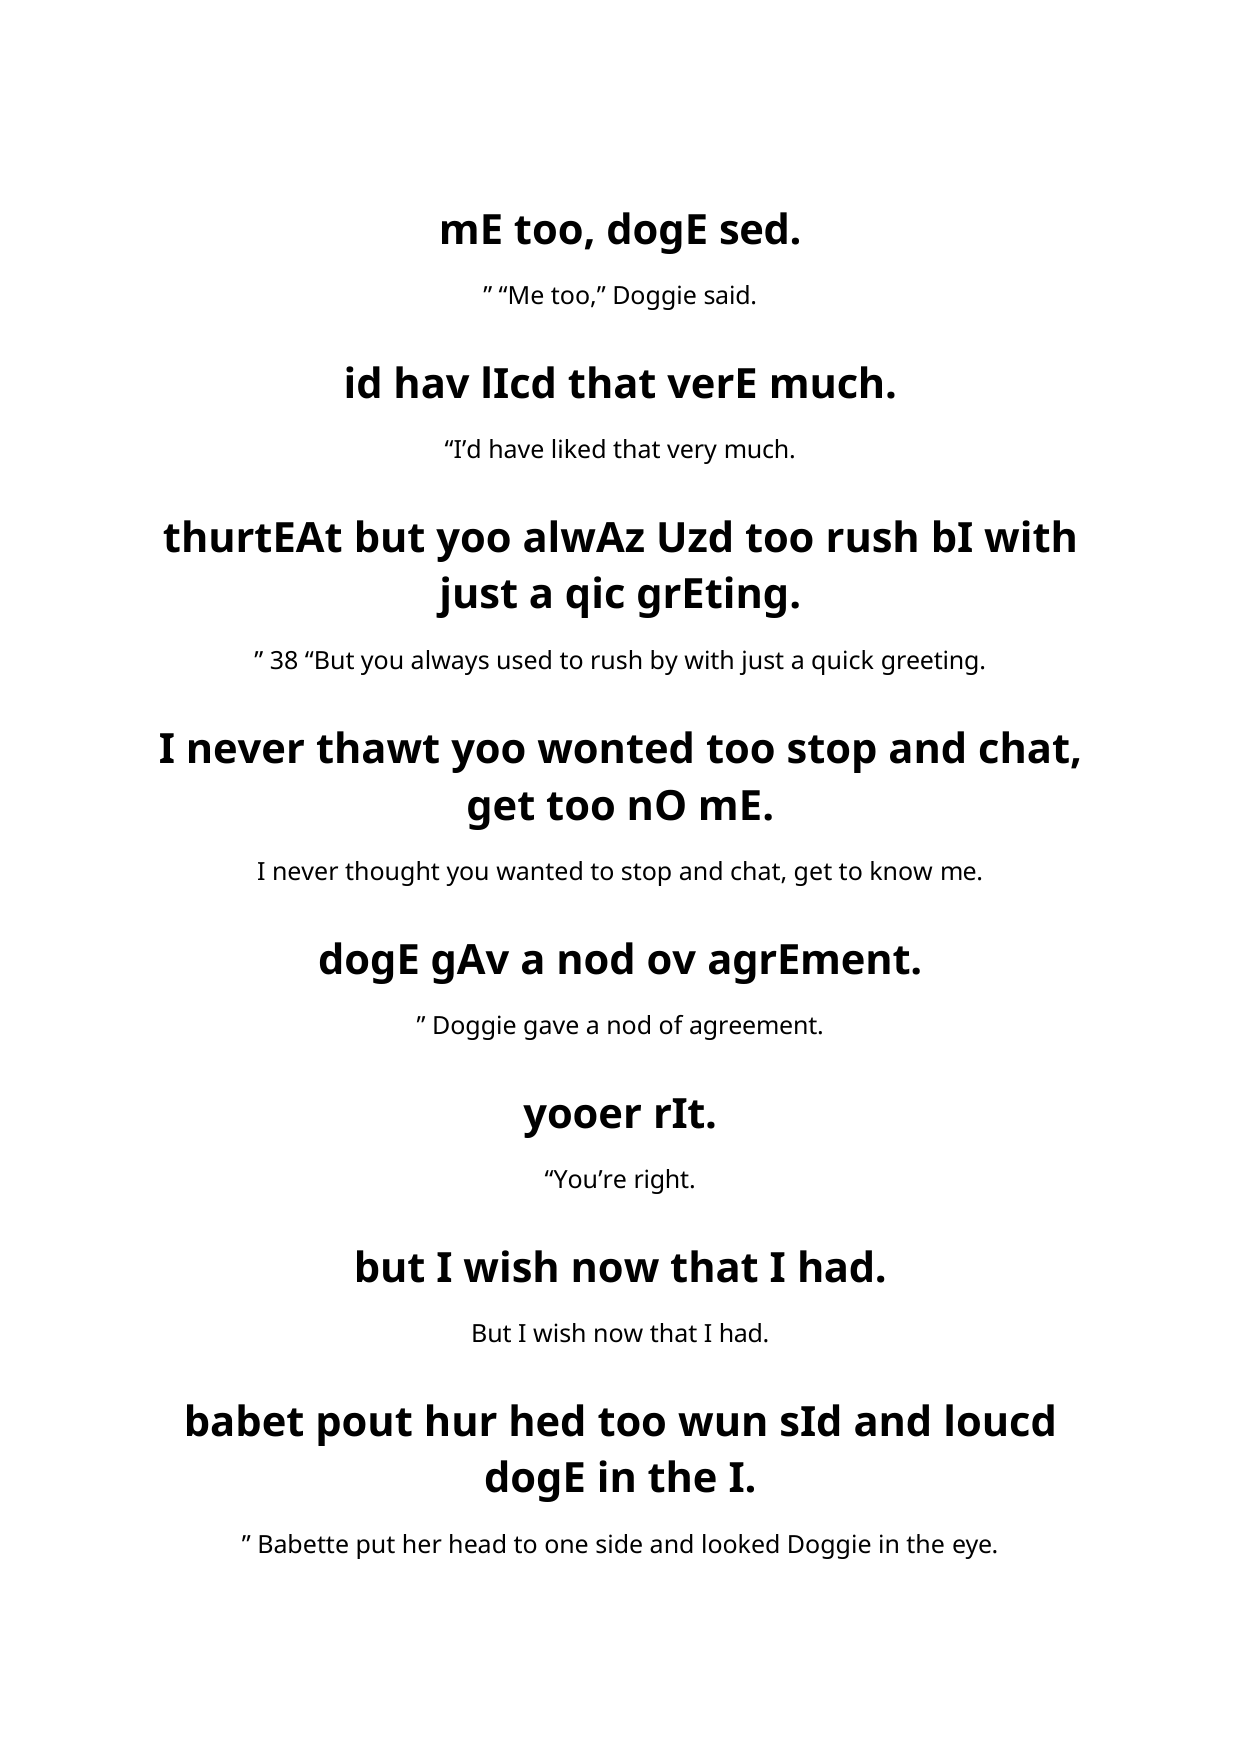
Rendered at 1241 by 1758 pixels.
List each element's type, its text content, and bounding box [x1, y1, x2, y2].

subtitle but I wish now that I had. [133, 1238, 1107, 1294]
text “You’re right. [133, 1161, 1107, 1196]
subtitle babet pout hur hed too wun sId and loucd dogE in the I. [153, 1392, 1087, 1505]
text But I wish now that I had. [133, 1315, 1107, 1349]
subtitle mE too, dogE sed. [133, 199, 1107, 256]
subtitle thurtEAt but yoo alwAz Uzd too rush bI with just a qic grEting. [153, 508, 1087, 621]
text I never thought you wanted to stop and chat, get to know me. [133, 853, 1107, 887]
text ” Babette put her head to one side and looked Doggie in the eye. [133, 1526, 1107, 1561]
text ” Doggie gave a nod of agreement. [133, 1007, 1107, 1042]
text ” 38 “But you always used to rush by with just a quick greeting. [133, 642, 1107, 677]
text “I’d have liked that very much. [133, 431, 1107, 466]
subtitle I never thawt yoo wonted too stop and chat, get too nO mE. [152, 719, 1088, 832]
subtitle id hav lIcd that verE much. [133, 354, 1107, 410]
text ” “Me too,” Doggie said. [133, 277, 1107, 312]
subtitle yooer rIt. [133, 1084, 1107, 1140]
subtitle dogE gAv a nod ov agrEment. [133, 930, 1107, 986]
